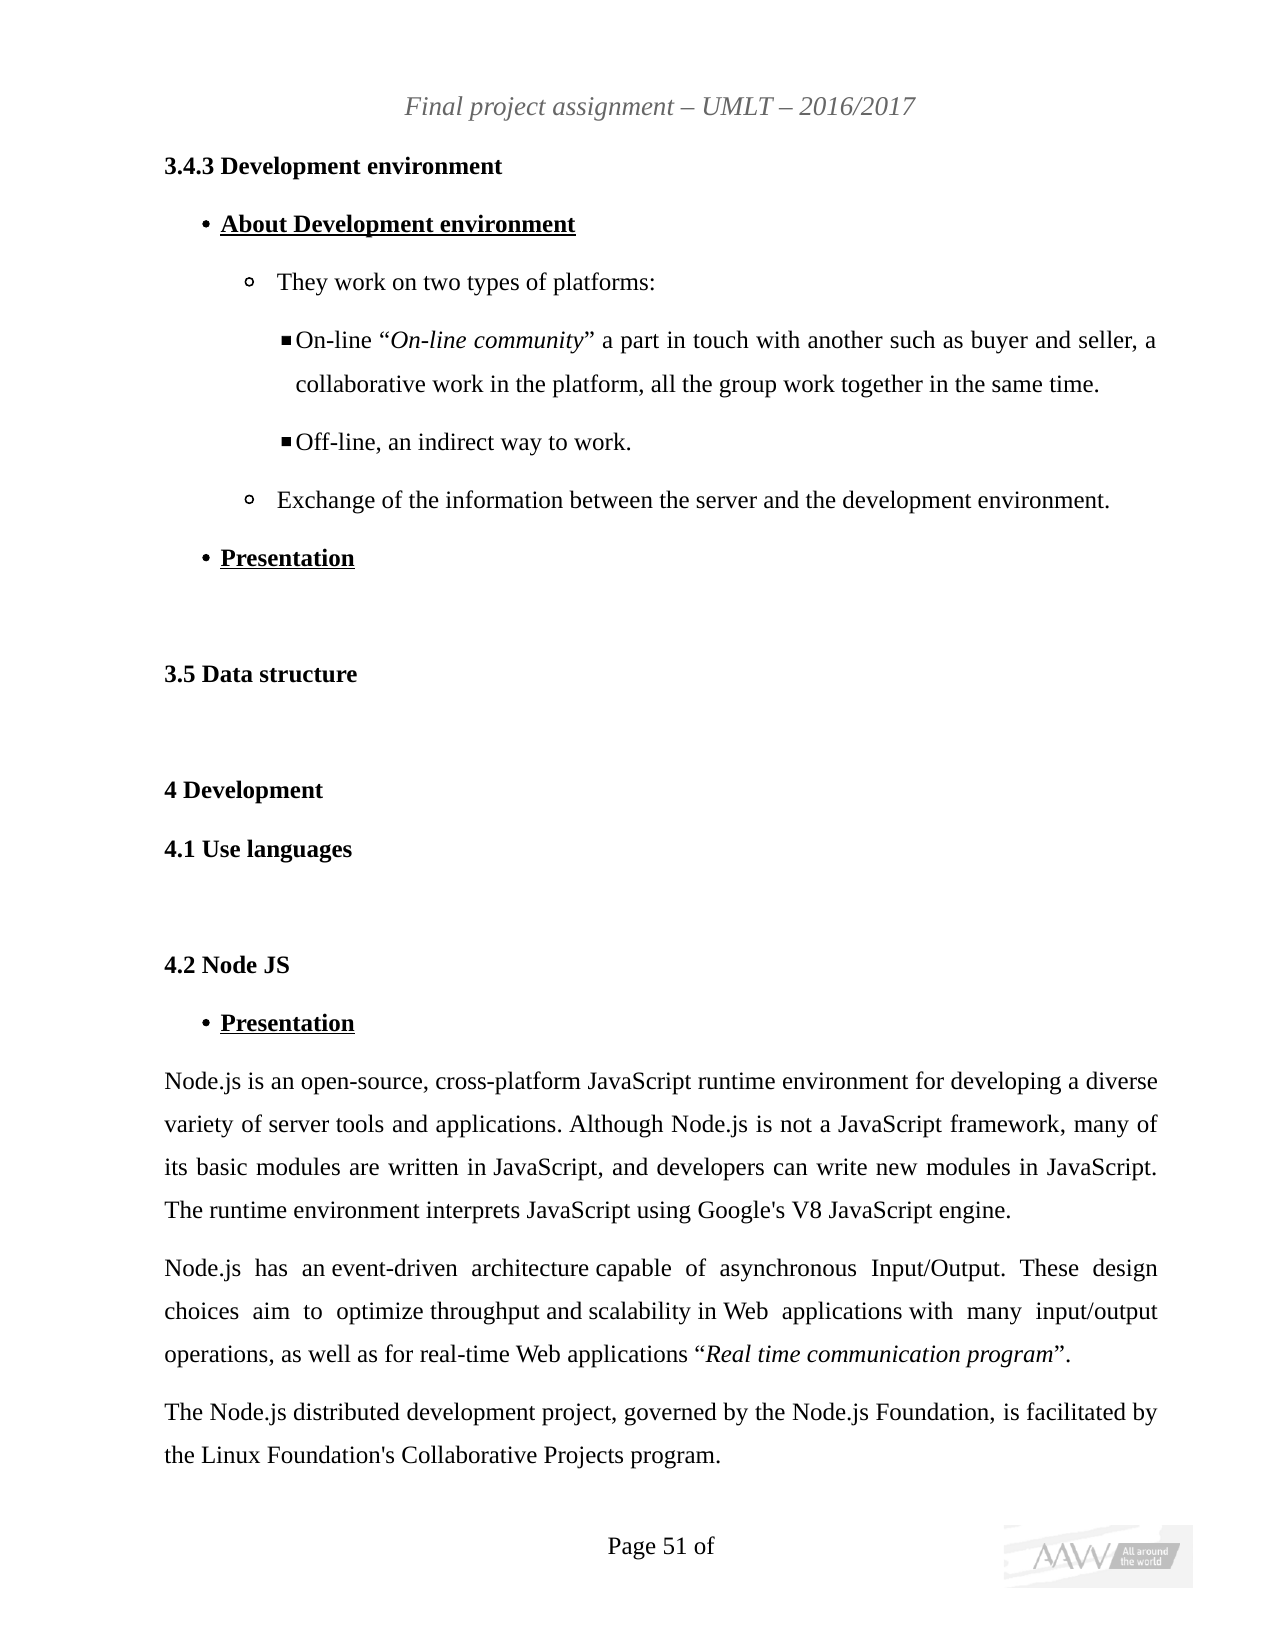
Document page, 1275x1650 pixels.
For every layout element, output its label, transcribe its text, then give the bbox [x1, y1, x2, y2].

list Presentation [202, 1008, 1158, 1037]
list They work on two types of platforms: [239, 267, 1158, 296]
text Node.js is an open-source, cross-platform JavaScript runtime environment for developing a diverse variety of server tools and applications. Although Node.js is not a JavaScript framework, many of its basic modules are written in JavaScript, and developers can write new modules in JavaScript. The runtime environment interprets JavaScript using Google's V8 JavaScript engine. [164, 1066, 1158, 1224]
subtitle 3.4.3 Development environment [164, 151, 1158, 180]
text Node.js has an event-driven architecture capable of asynchronous Input/Output. These design choices aim to optimize throughput and scalability in Web applications with many input/output operations, as well as for real-time Web applications “Real time communication program”. [164, 1253, 1158, 1368]
picture [1003, 1525, 1193, 1588]
subtitle 4.2 Node JS [164, 950, 1158, 979]
list Off-line, an indirect way to work. [277, 427, 1158, 456]
text The Node.js distributed development project, governed by the Node.js Foundation, is facilitated by the Linux Foundation's Collaborative Projects program. [164, 1397, 1158, 1469]
list Exchange of the information between the server and the development environment. [239, 485, 1158, 514]
subtitle 3.5 Data structure [164, 659, 1158, 688]
list About Development environment [202, 209, 1158, 238]
list Presentation [202, 543, 1158, 572]
subtitle 4.1 Use languages [164, 834, 1158, 862]
subtitle 4 Development [164, 776, 1158, 804]
list On-line “On-line community” a part in touch with another such as buyer and seller, a collaborative work in the platform, all the group work together in the same time. [277, 326, 1158, 397]
